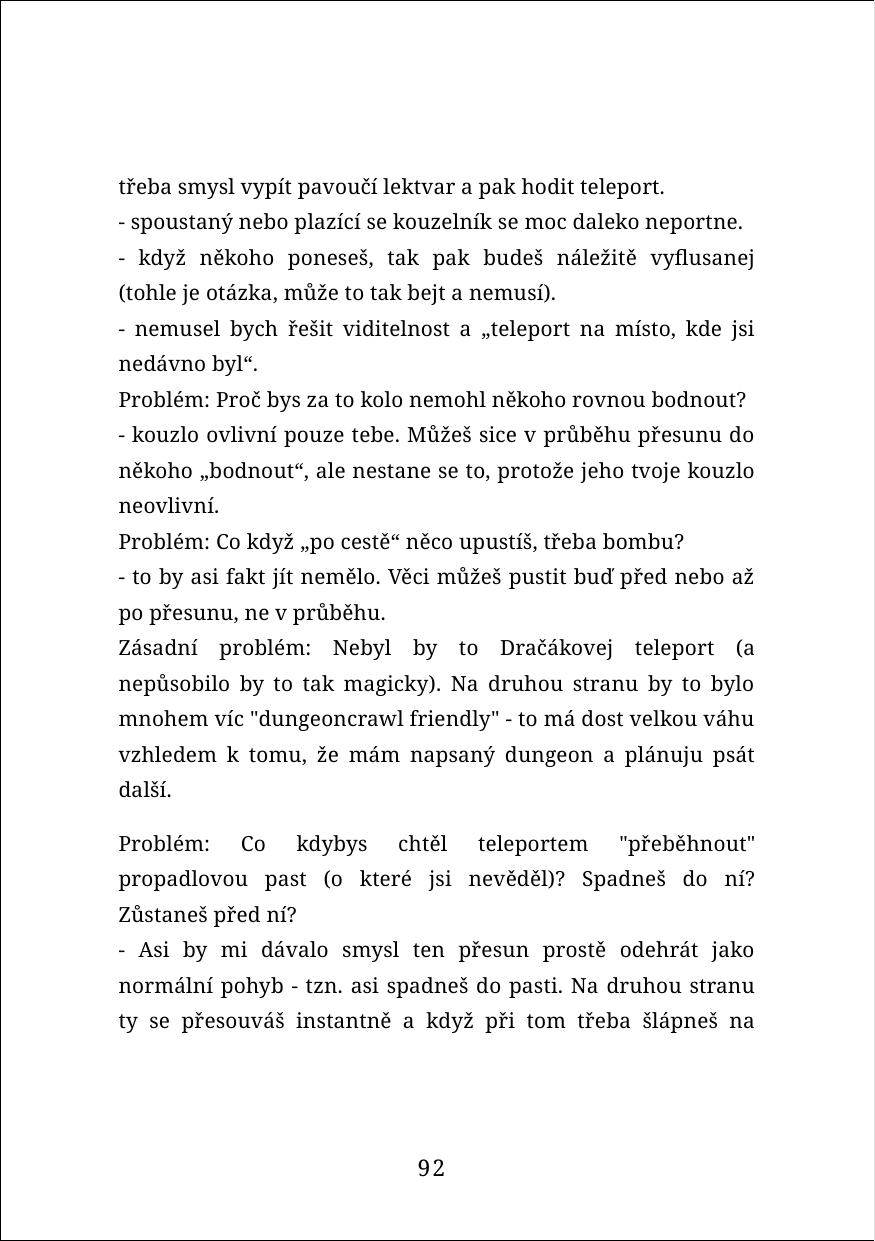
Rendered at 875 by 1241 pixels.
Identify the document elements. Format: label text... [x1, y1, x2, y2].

text Problém: Co kdybys chtěl teleportem "přeběhnout" propadlovou past (o které jsi nevěděl)? Spadneš do ní? Zůstaneš před ní? - Asi by mi dávalo smysl ten přesun prostě odehrát jako normální pohyb - tzn. asi spadneš do pasti. Na druhou stranu ty se přesouváš instantně a když při tom třeba šlápneš na [118, 829, 756, 1035]
text třeba smysl vypít pavoučí lektvar a pak hodit teleport. - spoustaný nebo plazící se kouzelník se moc daleko neportne. - když někoho poneseš, tak pak budeš náležitě vyflusanej (tohle je otázka, může to tak bejt a nemusí). - nemusel bych řešit viditelnost a „teleport na místo, kde jsi nedávno byl“. Problém: Proč bys za to kolo nemohl někoho rovnou bodnout? - kouzlo ovlivní pouze tebe. Můžeš sice v průběhu přesunu do někoho „bodnout“, ale nestane se to, protože jeho tvoje kouzlo neovlivní. Problém: Co když „po cestě“ něco upustíš, třeba bombu? - to by asi fakt jít nemělo. Věci můžeš pustit buď před nebo až po přesunu, ne v průběhu. Zásadní problém: Nebyl by to Dračákovej teleport (a nepůsobilo by to tak magicky). Na druhou stranu by to bylo mnohem víc "dungeoncrawl friendly" - to má dost velkou váhu vzhledem k tomu, že mám napsaný dungeon a plánuju psát další. [118, 172, 756, 804]
